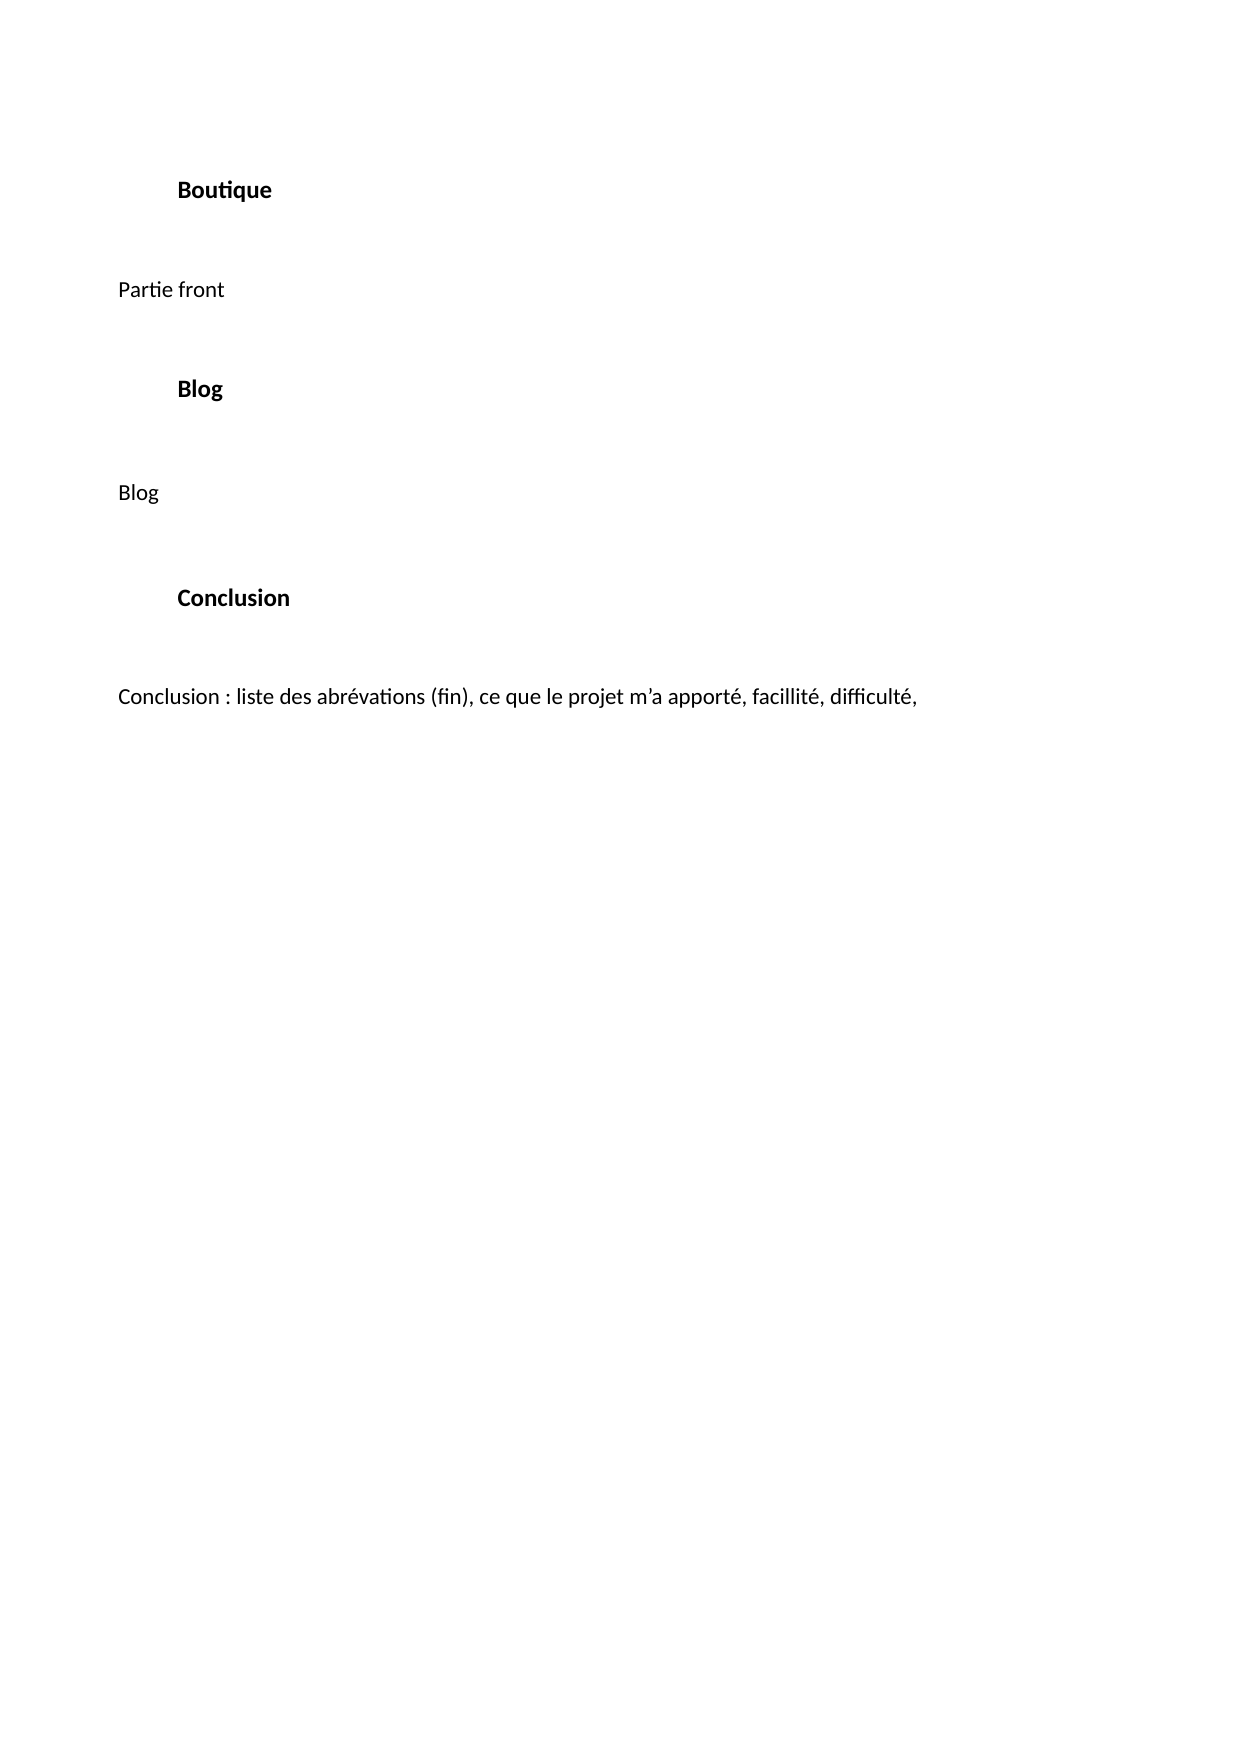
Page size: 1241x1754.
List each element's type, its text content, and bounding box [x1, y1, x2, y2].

text Blog [118, 478, 1122, 506]
subtitle Conclusion [177, 582, 1122, 612]
text Conclusion : liste des abrévations (fin), ce que le projet m’a apporté, facillité, difficulté, [118, 682, 1122, 710]
subtitle Boutique [177, 175, 1122, 205]
subtitle Blog [177, 373, 1122, 404]
text Partie front [118, 275, 1122, 303]
